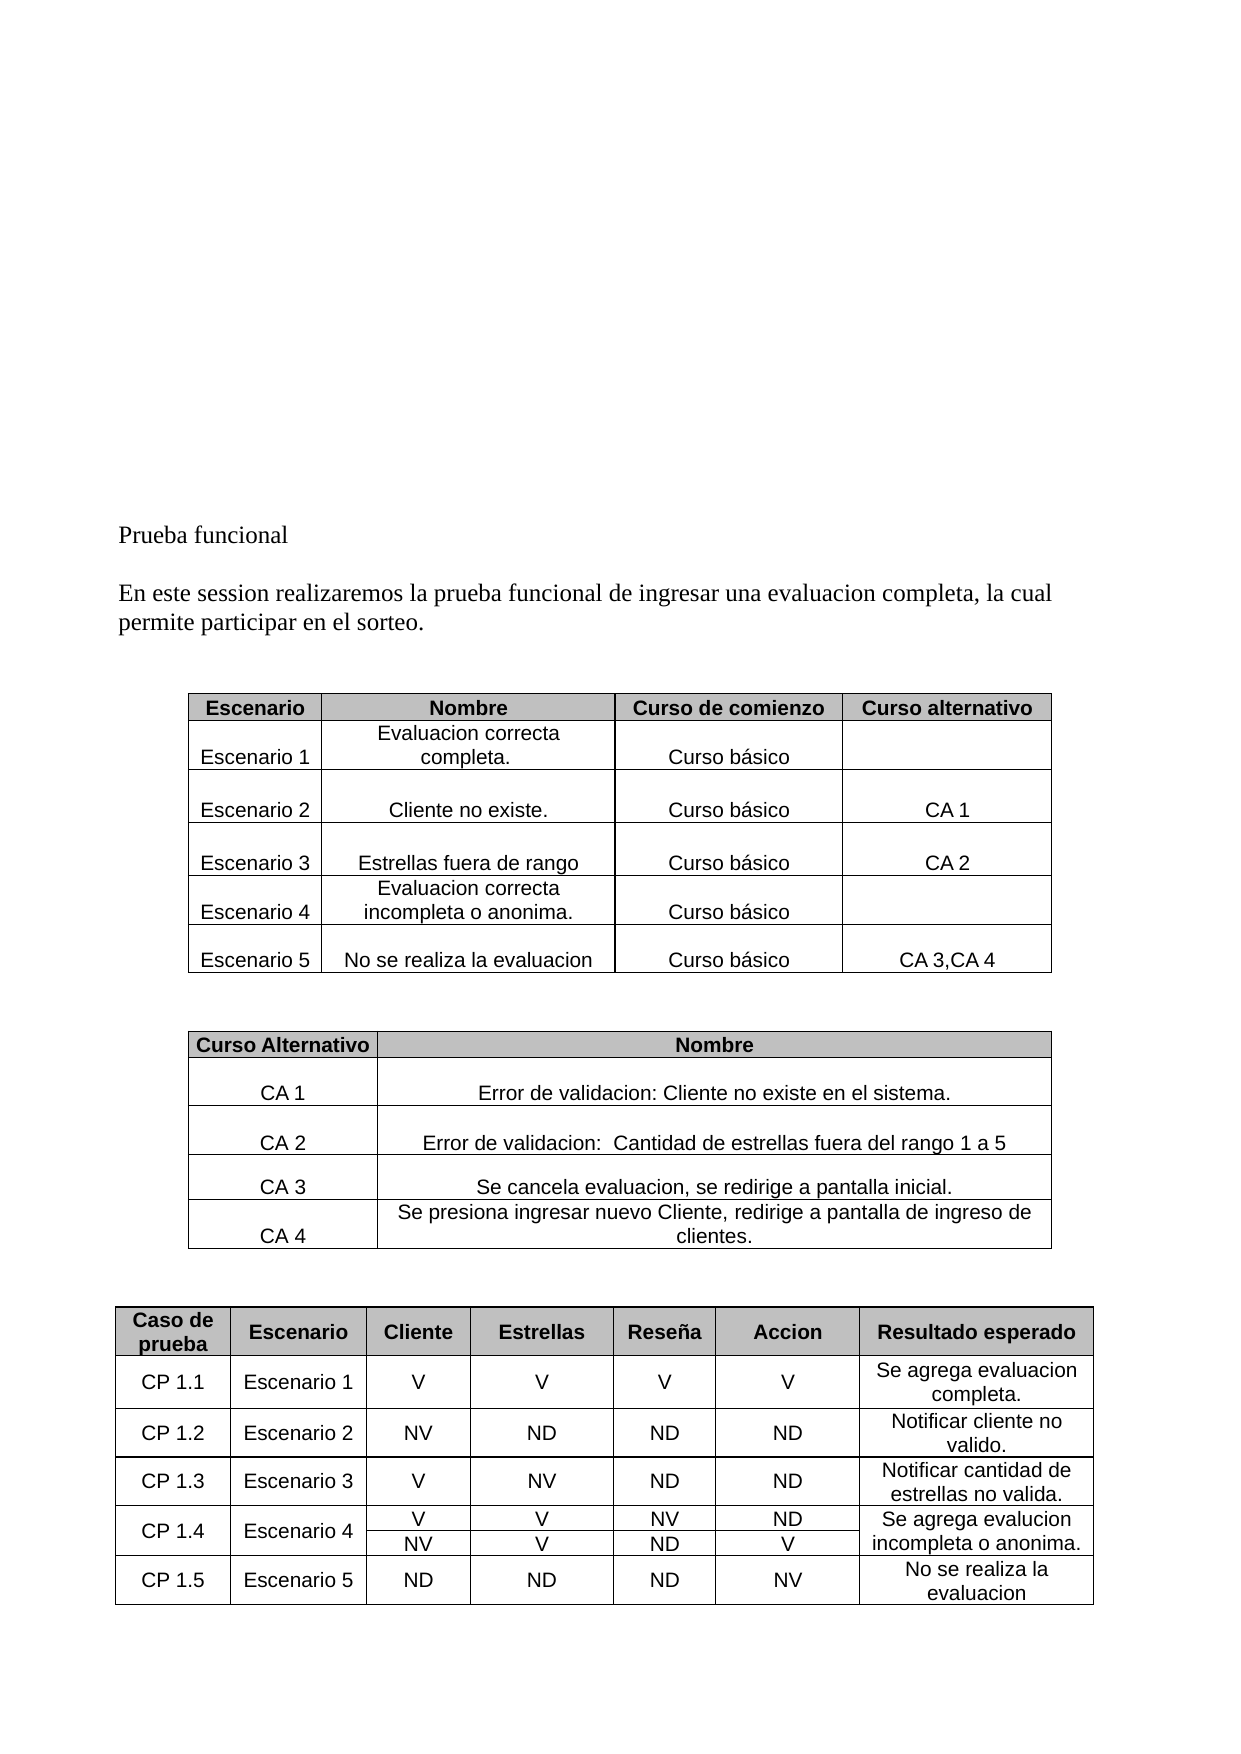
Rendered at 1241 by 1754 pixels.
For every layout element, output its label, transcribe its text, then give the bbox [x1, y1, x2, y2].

table_cell Escenario 4 [231, 1506, 366, 1555]
table_cell CP 1.5 [116, 1556, 230, 1604]
table_cell Escenario 5 [231, 1556, 366, 1604]
table_cell V [614, 1356, 715, 1407]
table_cell NV [367, 1409, 470, 1456]
table_cell Notificar cliente no valido. [860, 1409, 1093, 1456]
table_header Accion [716, 1308, 859, 1355]
table_cell Escenario 3 [189, 823, 321, 874]
table_cell ND [614, 1409, 715, 1456]
table_header Caso de prueba [116, 1308, 230, 1355]
table_cell ND [471, 1556, 613, 1604]
table_cell ND [716, 1506, 859, 1530]
table_cell Se presiona ingresar nuevo Cliente, redirige a pantalla de ingreso de clientes. [378, 1200, 1051, 1248]
table_cell CA 3 [189, 1155, 377, 1199]
table_cell V [367, 1356, 470, 1407]
table_cell [843, 876, 1051, 923]
table_cell ND [614, 1458, 715, 1505]
table_cell Error de validacion: Cantidad de estrellas fuera del rango 1 a 5 [378, 1106, 1051, 1154]
table_header Curso alternativo [843, 694, 1051, 720]
text Prueba funcional [118, 521, 1122, 549]
table_cell Curso básico [616, 721, 842, 769]
table_cell Curso básico [616, 925, 842, 972]
table_cell CA 4 [189, 1200, 377, 1248]
table_cell Estrellas fuera de rango [322, 823, 614, 874]
table_cell Escenario 2 [231, 1409, 366, 1456]
table_header Nombre [378, 1032, 1051, 1057]
table_cell Escenario 3 [231, 1458, 366, 1505]
table_cell CA 2 [189, 1106, 377, 1154]
table_cell Se agrega evalucion incompleta o anonima. [860, 1506, 1093, 1555]
table_cell NV [367, 1531, 470, 1555]
table_cell Escenario 1 [231, 1356, 366, 1407]
table_cell Se agrega evaluacion completa. [860, 1356, 1093, 1407]
table_header Reseña [614, 1308, 715, 1355]
table_header Resultado esperado [860, 1308, 1093, 1355]
table_cell NV [716, 1556, 859, 1604]
table_cell No se realiza la evaluacion [322, 925, 614, 972]
table_cell ND [716, 1409, 859, 1456]
table_cell CP 1.1 [116, 1356, 230, 1407]
table_cell ND [716, 1458, 859, 1505]
table_cell Curso básico [616, 876, 842, 923]
table_cell ND [471, 1409, 613, 1456]
table_cell Curso básico [616, 770, 842, 822]
table_cell [843, 721, 1051, 769]
table_cell Escenario 1 [189, 721, 321, 769]
table_header Cliente [367, 1308, 470, 1355]
table_cell V [367, 1506, 470, 1530]
table_cell ND [614, 1556, 715, 1604]
table_cell CA 1 [843, 770, 1051, 822]
table_cell V [471, 1531, 613, 1555]
table_cell NV [471, 1458, 613, 1505]
table_cell V [471, 1506, 613, 1530]
table_cell Se cancela evaluacion, se redirige a pantalla inicial. [378, 1155, 1051, 1199]
table_header Nombre [322, 694, 614, 720]
table_cell Curso básico [616, 823, 842, 874]
table_header Escenario [189, 694, 321, 720]
table_cell No se realiza la evaluacion [860, 1556, 1093, 1604]
table_cell Escenario 4 [189, 876, 321, 923]
table_header Curso Alternativo [189, 1032, 377, 1057]
table_cell V [471, 1356, 613, 1407]
table_cell ND [614, 1531, 715, 1555]
table_cell Escenario 5 [189, 925, 321, 972]
table_cell ND [367, 1556, 470, 1604]
table_header Curso de comienzo [616, 694, 842, 720]
table_cell V [716, 1356, 859, 1407]
table_cell Escenario 2 [189, 770, 321, 822]
table_cell Notificar cantidad de estrellas no valida. [860, 1458, 1093, 1505]
table_cell CA 3,CA 4 [843, 925, 1051, 972]
table_cell NV [614, 1506, 715, 1530]
table_cell Error de validacion: Cliente no existe en el sistema. [378, 1058, 1051, 1105]
table_header Escenario [231, 1308, 366, 1355]
table_cell CP 1.3 [116, 1458, 230, 1505]
table_cell CA 1 [189, 1058, 377, 1105]
table_cell CP 1.4 [116, 1506, 230, 1555]
table_cell Evaluacion correcta completa. [322, 721, 614, 769]
text En este session realizaremos la prueba funcional de ingresar una evaluacion completa, la cual permite participar en el sorteo. [118, 578, 1122, 636]
table_cell CA 2 [843, 823, 1051, 874]
table_cell CP 1.2 [116, 1409, 230, 1456]
table_cell V [716, 1531, 859, 1555]
table_cell Cliente no existe. [322, 770, 614, 822]
table_cell Evaluacion correcta incompleta o anonima. [322, 876, 614, 923]
table_header Estrellas [471, 1308, 613, 1355]
table_cell V [367, 1458, 470, 1505]
